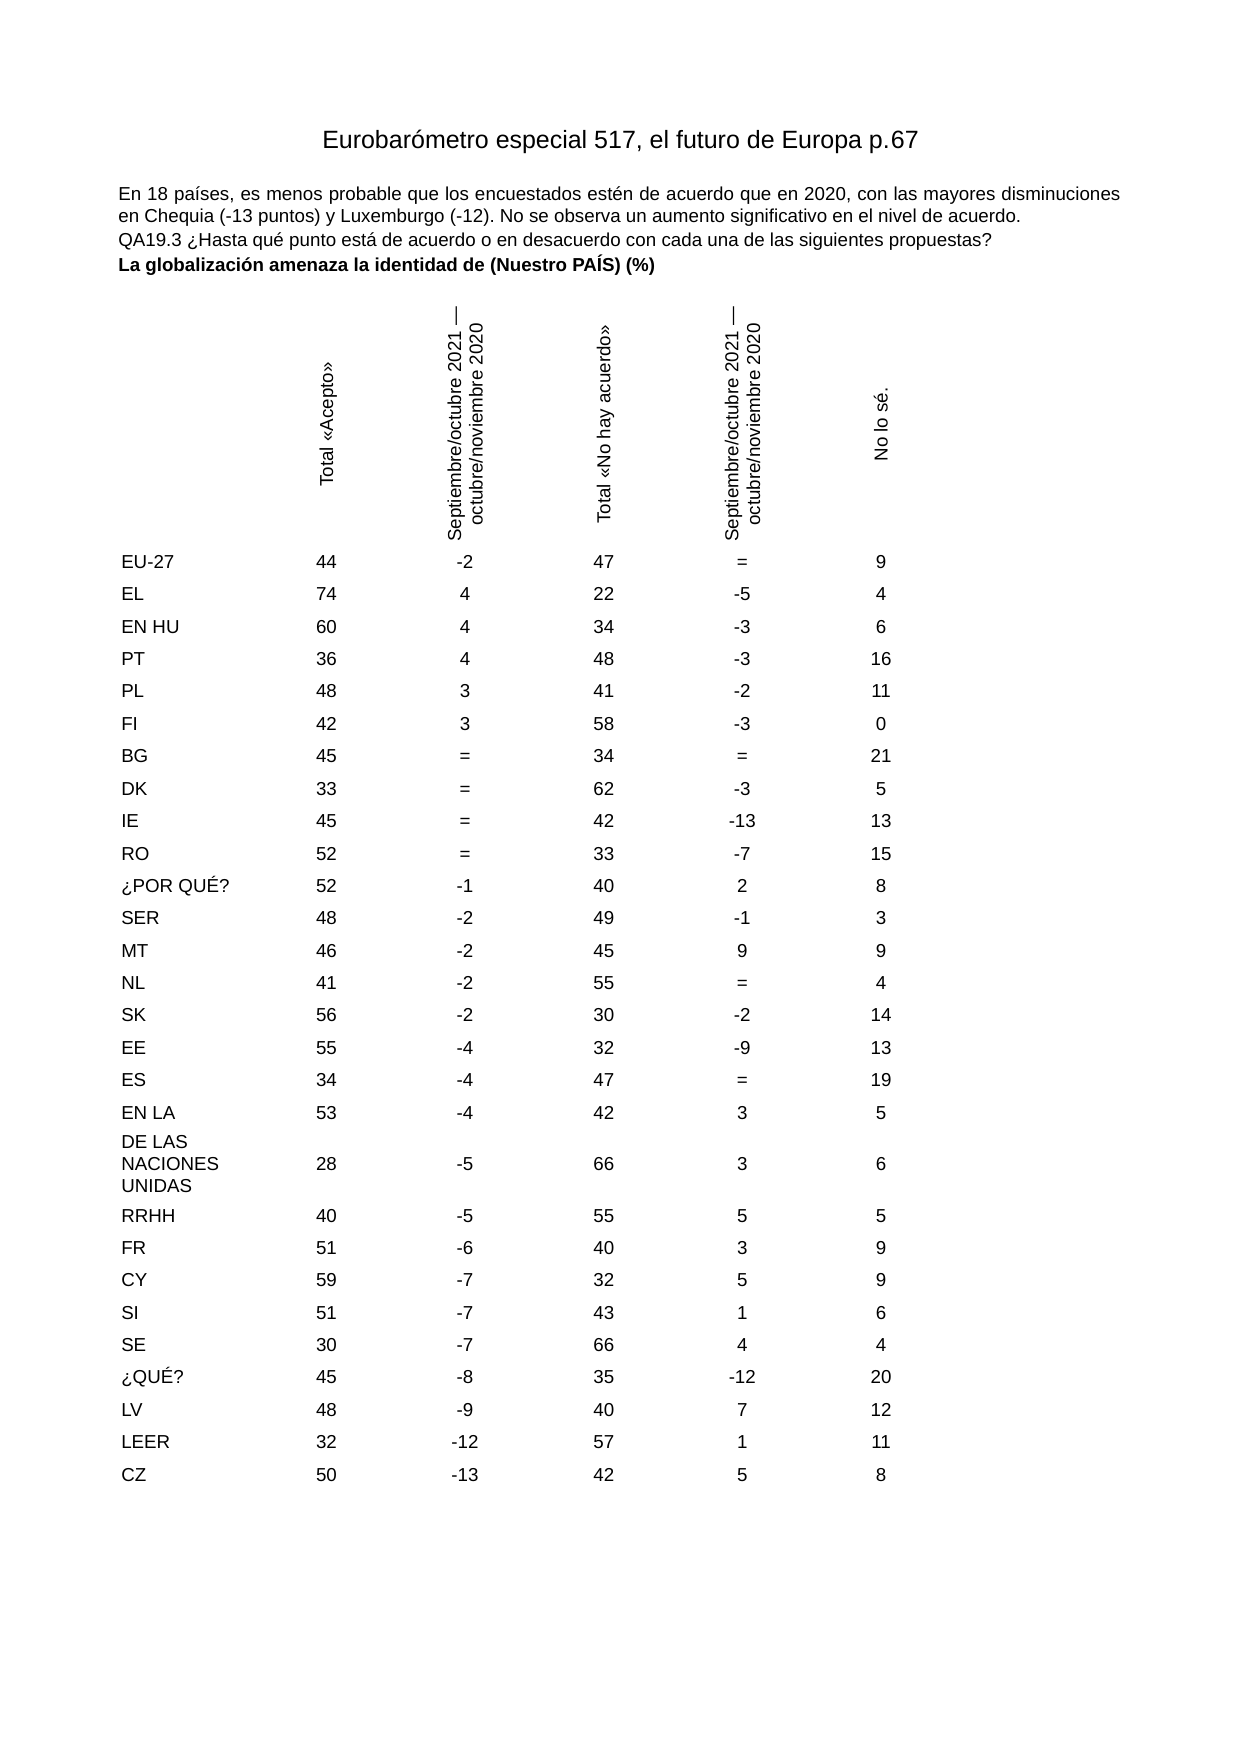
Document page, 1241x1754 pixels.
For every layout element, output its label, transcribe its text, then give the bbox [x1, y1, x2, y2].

table_cell 4 [673, 1329, 811, 1361]
table_cell 40 [534, 1231, 673, 1264]
table_cell 8 [811, 869, 950, 902]
table_cell 53 [257, 1096, 395, 1128]
table_cell 12 [811, 1393, 950, 1426]
table_cell 47 [534, 545, 673, 578]
table_cell BG [118, 740, 257, 772]
table_cell -2 [673, 675, 811, 707]
table_cell IE [118, 805, 257, 837]
text QA19.3 ¿Hasta qué punto está de acuerdo o en desacuerdo con cada una de las siguientes propuestas? [118, 229, 1122, 251]
table_cell = [395, 772, 534, 804]
table_cell -5 [395, 1129, 534, 1199]
table_cell -7 [395, 1329, 534, 1361]
table_cell -1 [395, 869, 534, 902]
table_cell -2 [395, 934, 534, 966]
table_cell = [395, 837, 534, 869]
table_header [118, 304, 257, 545]
table_cell -2 [395, 999, 534, 1031]
table_cell -2 [395, 545, 534, 578]
table_cell ¿QUÉ? [118, 1361, 257, 1393]
table_cell 48 [257, 902, 395, 934]
table_cell 35 [534, 1361, 673, 1393]
table_cell 42 [534, 1096, 673, 1128]
table_cell 14 [811, 999, 950, 1031]
table_cell 3 [673, 1129, 811, 1199]
table_cell = [673, 740, 811, 772]
table_cell 5 [673, 1199, 811, 1231]
table_cell 9 [811, 1264, 950, 1296]
table_cell -3 [673, 643, 811, 675]
table_cell -4 [395, 1096, 534, 1128]
table_cell 60 [257, 610, 395, 642]
table_cell -6 [395, 1231, 534, 1264]
table_cell 44 [257, 545, 395, 578]
table_cell = [673, 545, 811, 578]
table_cell 66 [534, 1329, 673, 1361]
table_cell 3 [673, 1096, 811, 1128]
table_cell 74 [257, 578, 395, 610]
table_cell -13 [395, 1458, 534, 1491]
table_cell 1 [673, 1296, 811, 1328]
table_cell 56 [257, 999, 395, 1031]
table_cell 21 [811, 740, 950, 772]
table_cell 41 [257, 966, 395, 999]
table_cell 47 [534, 1064, 673, 1096]
table_cell 30 [257, 1329, 395, 1361]
table_cell CZ [118, 1458, 257, 1491]
table_cell -2 [673, 999, 811, 1031]
table_cell 40 [534, 1393, 673, 1426]
table_header Septiembre/octubre 2021 — octubre/noviembre 2020 [673, 304, 811, 545]
table_cell SE [118, 1329, 257, 1361]
table_cell 55 [534, 966, 673, 999]
table_cell 20 [811, 1361, 950, 1393]
table_cell 5 [811, 1199, 950, 1231]
table_cell 62 [534, 772, 673, 804]
table_cell 55 [534, 1199, 673, 1231]
table_cell 19 [811, 1064, 950, 1096]
table_cell 42 [257, 707, 395, 740]
table_cell -5 [673, 578, 811, 610]
table_cell EN HU [118, 610, 257, 642]
table_cell 3 [811, 902, 950, 934]
table_cell -1 [673, 902, 811, 934]
table_cell 34 [534, 610, 673, 642]
table_cell FR [118, 1231, 257, 1264]
table_cell MT [118, 934, 257, 966]
table_cell 42 [534, 805, 673, 837]
table_cell 42 [534, 1458, 673, 1491]
table_cell 49 [534, 902, 673, 934]
table_cell 8 [811, 1458, 950, 1491]
table_cell 33 [257, 772, 395, 804]
table_cell FI [118, 707, 257, 740]
table_header Total «No hay acuerdo» [534, 304, 673, 545]
table_cell 11 [811, 1426, 950, 1458]
table_cell -9 [673, 1031, 811, 1064]
table_cell 4 [395, 643, 534, 675]
table_header Septiembre/octubre 2021 — octubre/noviembre 2020 [395, 304, 534, 545]
table_cell DE LAS NACIONES UNIDAS [118, 1129, 257, 1199]
table_header Total «Acepto» [257, 304, 395, 545]
table_cell 2 [673, 869, 811, 902]
table_cell SI [118, 1296, 257, 1328]
table_cell 32 [534, 1264, 673, 1296]
table_cell 41 [534, 675, 673, 707]
table_cell -13 [673, 805, 811, 837]
table_cell -3 [673, 610, 811, 642]
table_cell -12 [395, 1426, 534, 1458]
table_cell 40 [257, 1199, 395, 1231]
table_cell 9 [811, 1231, 950, 1264]
table_cell 4 [395, 610, 534, 642]
table_cell 13 [811, 805, 950, 837]
table_cell = [395, 740, 534, 772]
table_cell 9 [811, 934, 950, 966]
table_cell 58 [534, 707, 673, 740]
table_cell 16 [811, 643, 950, 675]
text En 18 países, es menos probable que los encuestados estén de acuerdo que en 2020, con las mayores disminuciones en Chequia (-13 puntos) y Luxemburgo (-12). No se observa un aumento significativo en el nivel de acuerdo. [118, 183, 1122, 226]
table_cell 55 [257, 1031, 395, 1064]
table_cell -5 [395, 1199, 534, 1231]
table_cell SER [118, 902, 257, 934]
table_cell PT [118, 643, 257, 675]
table_cell 22 [534, 578, 673, 610]
table_cell 45 [257, 1361, 395, 1393]
table_cell 51 [257, 1231, 395, 1264]
table_cell 36 [257, 643, 395, 675]
table_cell 5 [811, 1096, 950, 1128]
table_cell 9 [673, 934, 811, 966]
table_cell DK [118, 772, 257, 804]
table_cell 32 [534, 1031, 673, 1064]
table_cell 4 [811, 578, 950, 610]
table_cell 45 [534, 934, 673, 966]
table_cell 45 [257, 805, 395, 837]
table_cell NL [118, 966, 257, 999]
table_cell 48 [257, 1393, 395, 1426]
table_cell -4 [395, 1064, 534, 1096]
table_cell 33 [534, 837, 673, 869]
table_cell 5 [811, 772, 950, 804]
table_cell 13 [811, 1031, 950, 1064]
table_cell 5 [673, 1458, 811, 1491]
table_cell 15 [811, 837, 950, 869]
table_cell 57 [534, 1426, 673, 1458]
table_cell = [673, 1064, 811, 1096]
table_cell -7 [673, 837, 811, 869]
table_cell 7 [673, 1393, 811, 1426]
table_cell -7 [395, 1296, 534, 1328]
table_cell -2 [395, 966, 534, 999]
table_cell PL [118, 675, 257, 707]
table_cell RRHH [118, 1199, 257, 1231]
table_cell EU-27 [118, 545, 257, 578]
table_cell 43 [534, 1296, 673, 1328]
table_cell -4 [395, 1031, 534, 1064]
table_cell = [395, 805, 534, 837]
table_cell SK [118, 999, 257, 1031]
table_cell -9 [395, 1393, 534, 1426]
table_cell 4 [811, 966, 950, 999]
table_cell 40 [534, 869, 673, 902]
table_cell ES [118, 1064, 257, 1096]
table_cell -3 [673, 772, 811, 804]
table_cell 4 [811, 1329, 950, 1361]
table_cell EL [118, 578, 257, 610]
table_cell 28 [257, 1129, 395, 1199]
table_cell 46 [257, 934, 395, 966]
table_cell 3 [395, 675, 534, 707]
table_cell 9 [811, 545, 950, 578]
table_cell 32 [257, 1426, 395, 1458]
table_cell 34 [257, 1064, 395, 1096]
table_cell ¿POR QUÉ? [118, 869, 257, 902]
table_cell EN LA [118, 1096, 257, 1128]
table_cell -7 [395, 1264, 534, 1296]
table_cell 50 [257, 1458, 395, 1491]
table_cell 4 [395, 578, 534, 610]
text La globalización amenaza la identidad de (Nuestro PAÍS) (%) [118, 254, 1122, 276]
table_cell 5 [673, 1264, 811, 1296]
table_cell 0 [811, 707, 950, 740]
table_cell -8 [395, 1361, 534, 1393]
table_cell RO [118, 837, 257, 869]
table_cell 1 [673, 1426, 811, 1458]
table_cell 34 [534, 740, 673, 772]
table_cell -12 [673, 1361, 811, 1393]
table_cell 48 [534, 643, 673, 675]
table_cell 3 [673, 1231, 811, 1264]
table_cell LV [118, 1393, 257, 1426]
table_cell 6 [811, 610, 950, 642]
table_cell 51 [257, 1296, 395, 1328]
table_header No lo sé. [811, 304, 950, 545]
table_cell 66 [534, 1129, 673, 1199]
table_cell 11 [811, 675, 950, 707]
table_cell 6 [811, 1296, 950, 1328]
table_cell 6 [811, 1129, 950, 1199]
table_cell 45 [257, 740, 395, 772]
table_cell -2 [395, 902, 534, 934]
table_cell CY [118, 1264, 257, 1296]
table_cell 48 [257, 675, 395, 707]
table_cell LEER [118, 1426, 257, 1458]
table_cell 52 [257, 837, 395, 869]
table_cell 3 [395, 707, 534, 740]
table_cell -3 [673, 707, 811, 740]
table_cell 59 [257, 1264, 395, 1296]
table_cell EE [118, 1031, 257, 1064]
table_cell 30 [534, 999, 673, 1031]
table_cell = [673, 966, 811, 999]
table_cell 52 [257, 869, 395, 902]
